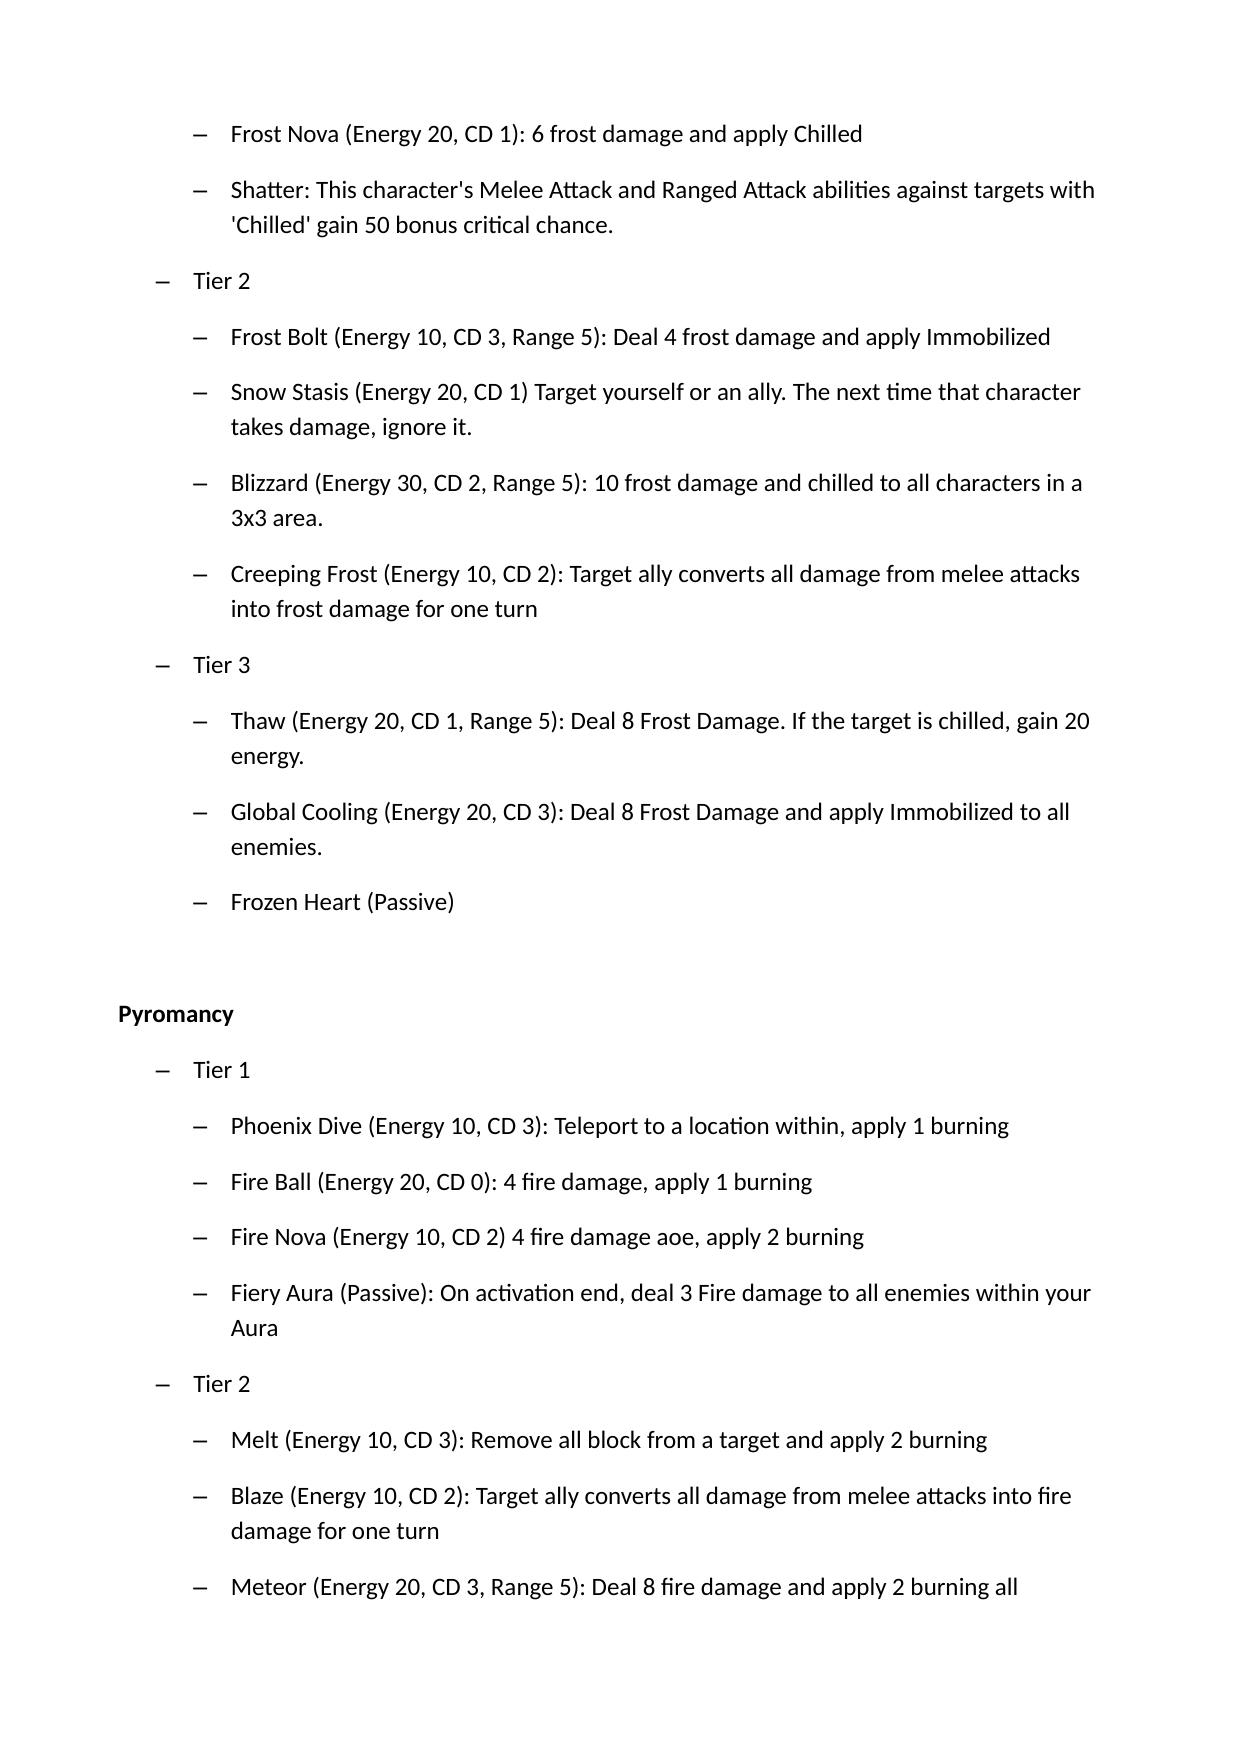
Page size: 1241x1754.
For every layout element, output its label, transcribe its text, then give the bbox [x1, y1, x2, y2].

list Frozen Heart (Passive) [193, 886, 1122, 917]
list Phoenix Dive (Energy 10, CD 3): Teleport to a location within, apply 1 burning [193, 1110, 1122, 1140]
list Fiery Aura (Passive): On activation end, deal 3 Fire damage to all enemies within your Aura [193, 1277, 1122, 1343]
list Global Cooling (Energy 20, CD 3): Deal 8 Frost Damage and apply Immobilized to all enemies. [193, 796, 1122, 861]
list Creeping Frost (Energy 10, CD 2): Target ally converts all damage from melee attacks into frost damage for one turn [193, 558, 1122, 624]
text Pyromancy [118, 998, 1122, 1029]
list Frost Nova (Energy 20, CD 1): 6 frost damage and apply Chilled [193, 118, 1122, 149]
list Snow Stasis (Energy 20, CD 1) Target yourself or an ally. The next time that character takes damage, ignore it. [193, 376, 1122, 442]
list Tier 1 [156, 1054, 1122, 1084]
list Meteor (Energy 20, CD 3, Range 5): Deal 8 fire damage and apply 2 burning all [193, 1571, 1122, 1601]
list Tier 3 [156, 649, 1122, 679]
list Fire Nova (Energy 10, CD 2) 4 fire damage aoe, apply 2 burning [193, 1221, 1122, 1252]
list Blizzard (Energy 30, CD 2, Range 5): 10 frost damage and chilled to all characters in a 3x3 area. [193, 467, 1122, 533]
list Tier 2 [156, 1368, 1122, 1399]
list Shatter: This character's Melee Attack and Ranged Attack abilities against targets with 'Chilled' gain 50 bonus critical chance. [193, 174, 1122, 239]
list Blaze (Energy 10, CD 2): Target ally converts all damage from melee attacks into fire damage for one turn [193, 1480, 1122, 1545]
list Fire Ball (Energy 20, CD 0): 4 fire damage, apply 1 burning [193, 1166, 1122, 1196]
list Frost Bolt (Energy 10, CD 3, Range 5): Deal 4 frost damage and apply Immobilized [193, 321, 1122, 351]
list Melt (Energy 10, CD 3): Remove all block from a target and apply 2 burning [193, 1424, 1122, 1454]
list Thaw (Energy 20, CD 1, Range 5): Deal 8 Frost Damage. If the target is chilled, gain 20 energy. [193, 705, 1122, 770]
list Tier 2 [156, 265, 1122, 295]
